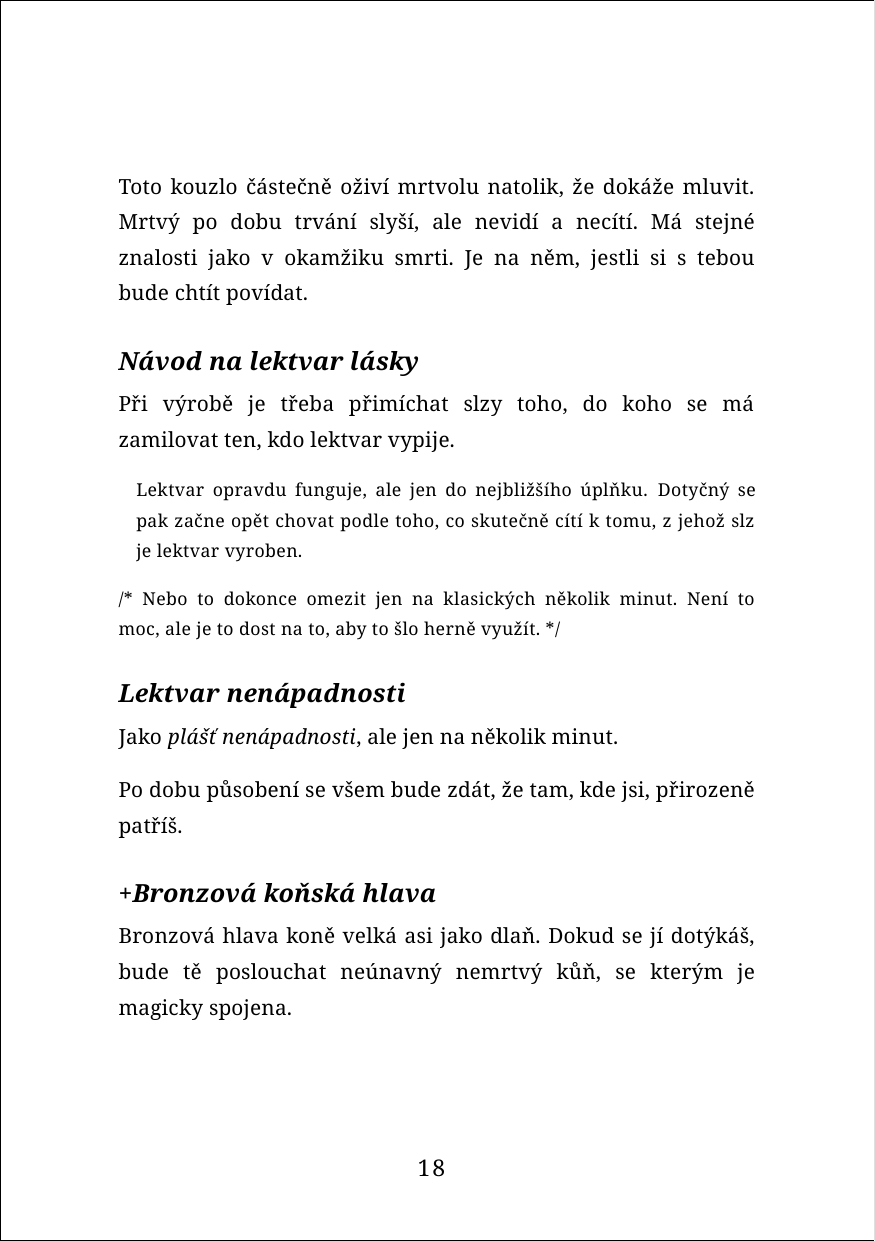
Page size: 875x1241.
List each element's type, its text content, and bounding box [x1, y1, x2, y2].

subtitle Lektvar nenápadnosti [118, 676, 756, 710]
text /* Nebo to dokonce omezit jen na klasických několik minut. Není to moc, ale je to dost na to, aby to šlo herně využít. */ [118, 586, 756, 641]
text Při výrobě je třeba přimíchat slzy toho, do koho se má zamilovat ten, kdo lektvar vypije. [118, 389, 756, 453]
text Bronzová hlava koně velká asi jako dlaň. Dokud se jí dotýkáš, bude tě poslouchat neúnavný nemrtvý kůň, se kterým je magicky spojena. [118, 922, 756, 1021]
text Toto kouzlo částečně oživí mrtvolu natolik, že dokáže mluvit. Mrtvý po dobu trvání slyší, ale nevidí a necítí. Má stejné znalosti jako v okamžiku smrti. Je na něm, jestli si s tebou bude chtít povídat. [118, 172, 756, 307]
text Jako plášť nenápadnosti, ale jen na několik minut. [118, 722, 756, 750]
subtitle +Bronzová koňská hlava [118, 876, 756, 910]
text Po dobu působení se všem bude zdát, že tam, kde jsi, přirozeně patříš. [118, 775, 756, 839]
subtitle Návod na lektvar lásky [118, 343, 756, 377]
text Lektvar opravdu funguje, ale jen do nejbližšího úplňku. Dotyčný se pak začne opět chovat podle toho, co skutečně cítí k tomu, z jehož slz je lektvar vyroben. [136, 478, 756, 562]
